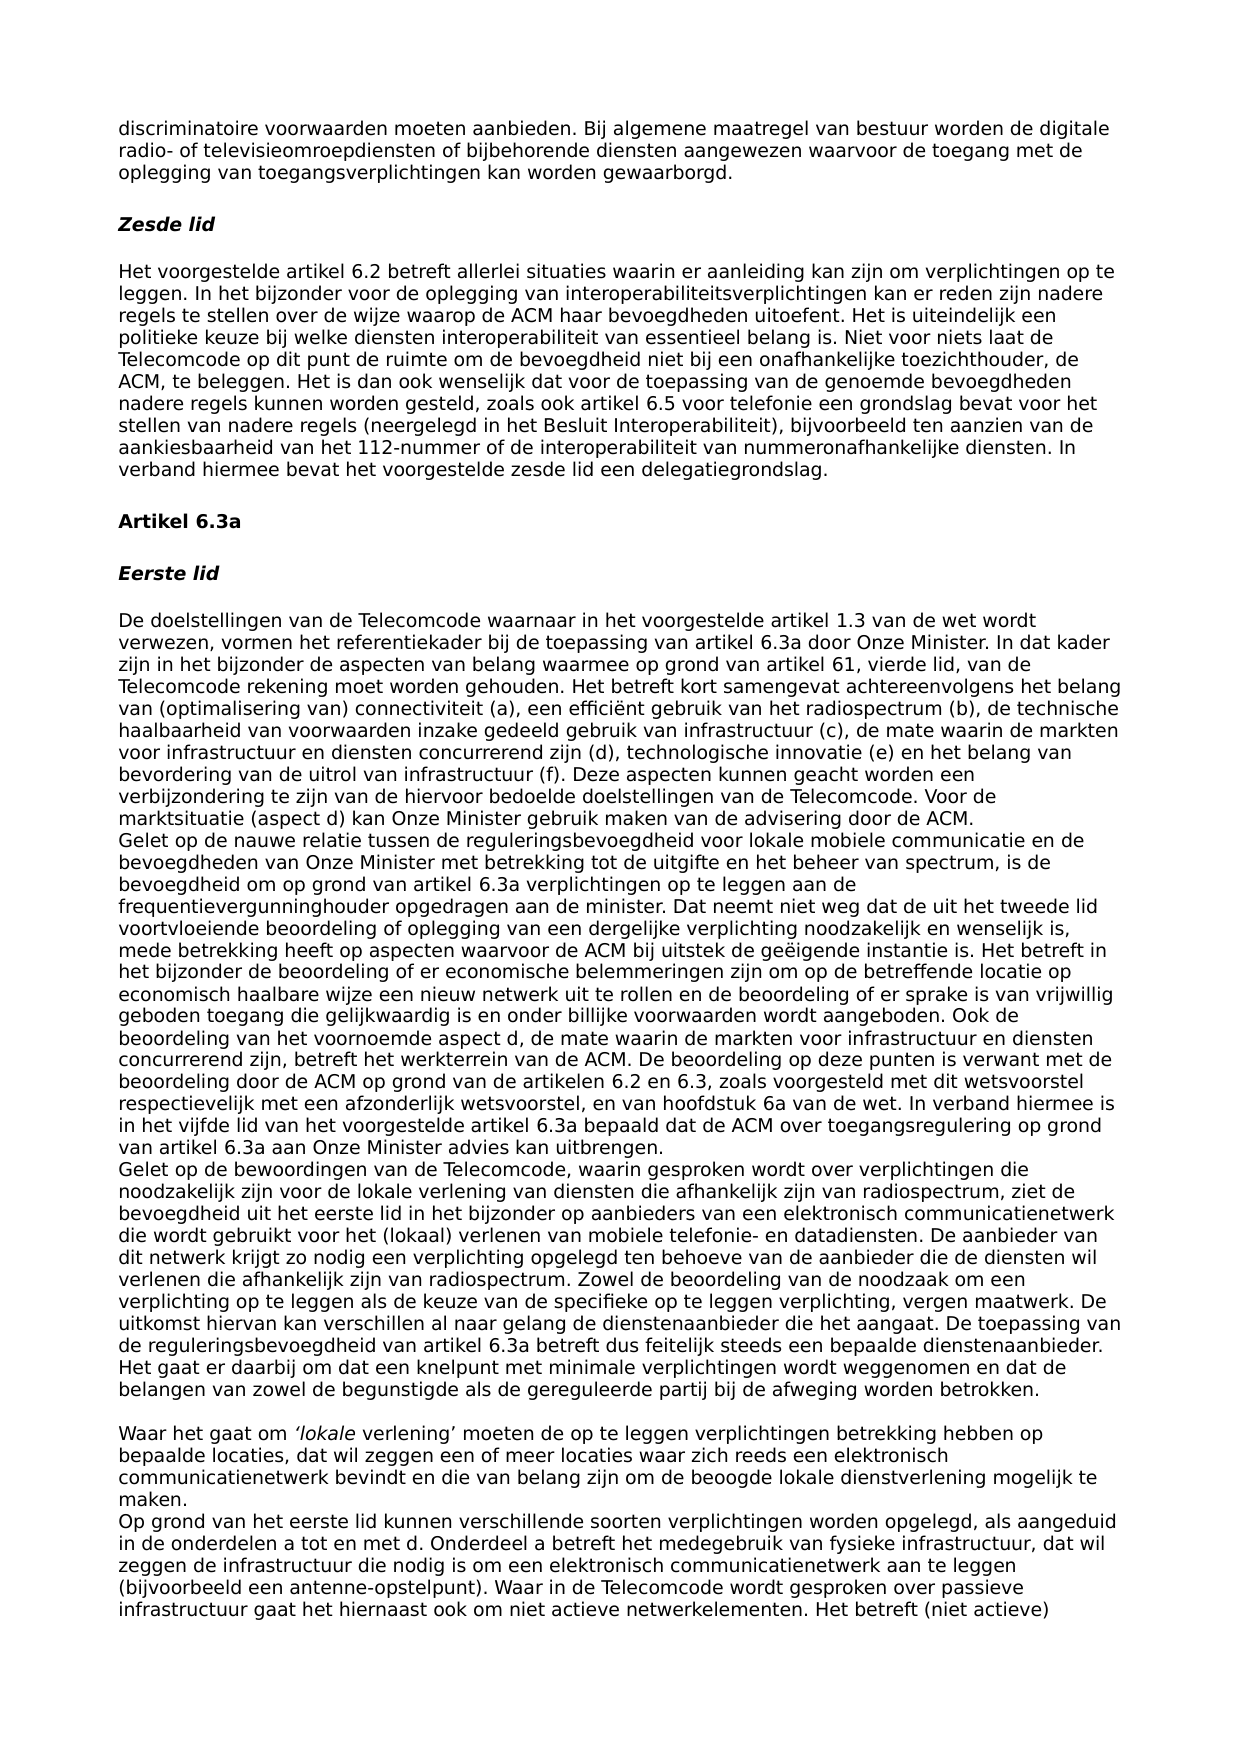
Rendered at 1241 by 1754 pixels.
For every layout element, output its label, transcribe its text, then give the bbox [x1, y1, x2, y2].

text Gelet op de nauwe relatie tussen de reguleringsbevoegdheid voor lokale mobiele communicatie en de bevoegdheden van Onze Minister met betrekking tot de uitgifte en het beheer van spectrum, is de bevoegdheid om op grond van artikel 6.3a verplichtingen op te leggen aan de frequentievergunninghouder opgedragen aan de minister. Dat neemt niet weg dat de uit het tweede lid voortvloeiende beoordeling of oplegging van een dergelijke verplichting noodzakelijk en wenselijk is, mede betrekking heeft op aspecten waarvoor de ACM bij uitstek de geëigende instantie is. Het betreft in het bijzonder de beoordeling of er economische belemmeringen zijn om op de betreffende locatie op economisch haalbare wijze een nieuw netwerk uit te rollen en de beoordeling of er sprake is van vrijwillig geboden toegang die gelijkwaardig is en onder billijke voorwaarden wordt aangeboden. Ook de beoordeling van het voornoemde aspect d, de mate waarin de markten voor infrastructuur en diensten concurrerend zijn, betreft het werkterrein van de ACM. De beoordeling op deze punten is verwant met de beoordeling door de ACM op grond van de artikelen 6.2 en 6.3, zoals voorgesteld met dit wetsvoorstel respectievelijk met een afzonderlijk wetsvoorstel, en van hoofdstuk 6a van de wet. In verband hiermee is in het vijfde lid van het voorgestelde artikel 6.3a bepaald dat de ACM over toegangsregulering op grond van artikel 6.3a aan Onze Minister advies kan uitbrengen. [118, 829, 1122, 1159]
text Het voorgestelde artikel 6.2 betreft allerlei situaties waarin er aanleiding kan zijn om verplichtingen op te leggen. In het bijzonder voor de oplegging van interoperabiliteitsverplichtingen kan er reden zijn nadere regels te stellen over de wijze waarop de ACM haar bevoegdheden uitoefent. Het is uiteindelijk een politieke keuze bij welke diensten interoperabiliteit van essentieel belang is. Niet voor niets laat de Telecomcode op dit punt de ruimte om de bevoegdheid niet bij een onafhankelijke toezichthouder, de ACM, te beleggen. Het is dan ook wenselijk dat voor de toepassing van de genoemde bevoegdheden nadere regels kunnen worden gesteld, zoals ook artikel 6.5 voor telefonie een grondslag bevat voor het stellen van nadere regels (neergelegd in het Besluit Interoperabiliteit), bijvoorbeeld ten aanzien van de aankiesbaarheid van het 112-nummer of de interoperabiliteit van nummeronafhankelijke diensten. In verband hiermee bevat het voorgestelde zesde lid een delegatiegrondslag. [118, 261, 1122, 481]
text De doelstellingen van de Telecomcode waarnaar in het voorgestelde artikel 1.3 van de wet wordt verwezen, vormen het referentiekader bij de toepassing van artikel 6.3a door Onze Minister. In dat kader zijn in het bijzonder de aspecten van belang waarmee op grond van artikel 61, vierde lid, van de Telecomcode rekening moet worden gehouden. Het betreft kort samengevat achtereenvolgens het belang van (optimalisering van) connectiviteit (a), een efficiënt gebruik van het radiospectrum (b), de technische haalbaarheid van voorwaarden inzake gedeeld gebruik van infrastructuur (c), de mate waarin de markten voor infrastructuur en diensten concurrerend zijn (d), technologische innovatie (e) en het belang van bevordering van de uitrol van infrastructuur (f). Deze aspecten kunnen geacht worden een verbijzondering te zijn van de hiervoor bedoelde doelstellingen van de Telecomcode. Voor de marktsituatie (aspect d) kan Onze Minister gebruik maken van de advisering door de ACM. [118, 610, 1122, 829]
text discriminatoire voorwaarden moeten aanbieden. Bij algemene maatregel van bestuur worden de digitale radio- of televisieomroepdiensten of bijbehorende diensten aangewezen waarvoor de toegang met de oplegging van toegangsverplichtingen kan worden gewaarborgd. [118, 118, 1122, 184]
text Op grond van het eerste lid kunnen verschillende soorten verplichtingen worden opgelegd, als aangeduid in de onderdelen a tot en met d. Onderdeel a betreft het medegebruik van fysieke infrastructuur, dat wil zeggen de infrastructuur die nodig is om een elektronisch communicatienetwerk aan te leggen (bijvoorbeeld een antenne-opstelpunt). Waar in de Telecomcode wordt gesproken over passieve infrastructuur gaat het hiernaast ook om niet actieve netwerkelementen. Het betreft (niet actieve) [118, 1511, 1122, 1621]
text Waar het gaat om ‘lokale verlening’ moeten de op te leggen verplichtingen betrekking hebben op bepaalde locaties, dat wil zeggen een of meer locaties waar zich reeds een elektronisch communicatienetwerk bevindt en die van belang zijn om de beoogde lokale dienstverlening mogelijk te maken. [118, 1423, 1122, 1511]
subtitle Artikel 6.3a [118, 511, 1122, 533]
subtitle Zesde lid [118, 214, 1122, 236]
subtitle Eerste lid [118, 563, 1122, 585]
text Gelet op de bewoordingen van de Telecomcode, waarin gesproken wordt over verplichtingen die noodzakelijk zijn voor de lokale verlening van diensten die afhankelijk zijn van radiospectrum, ziet de bevoegdheid uit het eerste lid in het bijzonder op aanbieders van een elektronisch communicatienetwerk die wordt gebruikt voor het (lokaal) verlenen van mobiele telefonie- en datadiensten. De aanbieder van dit netwerk krijgt zo nodig een verplichting opgelegd ten behoeve van de aanbieder die de diensten wil verlenen die afhankelijk zijn van radiospectrum. Zowel de beoordeling van de noodzaak om een verplichting op te leggen als de keuze van de specifieke op te leggen verplichting, vergen maatwerk. De uitkomst hiervan kan verschillen al naar gelang de dienstenaanbieder die het aangaat. De toepassing van de reguleringsbevoegdheid van artikel 6.3a betreft dus feitelijk steeds een bepaalde dienstenaanbieder. Het gaat er daarbij om dat een knelpunt met minimale verplichtingen wordt weggenomen en dat de belangen van zowel de begunstigde als de gereguleerde partij bij de afweging worden betrokken. [118, 1159, 1122, 1401]
